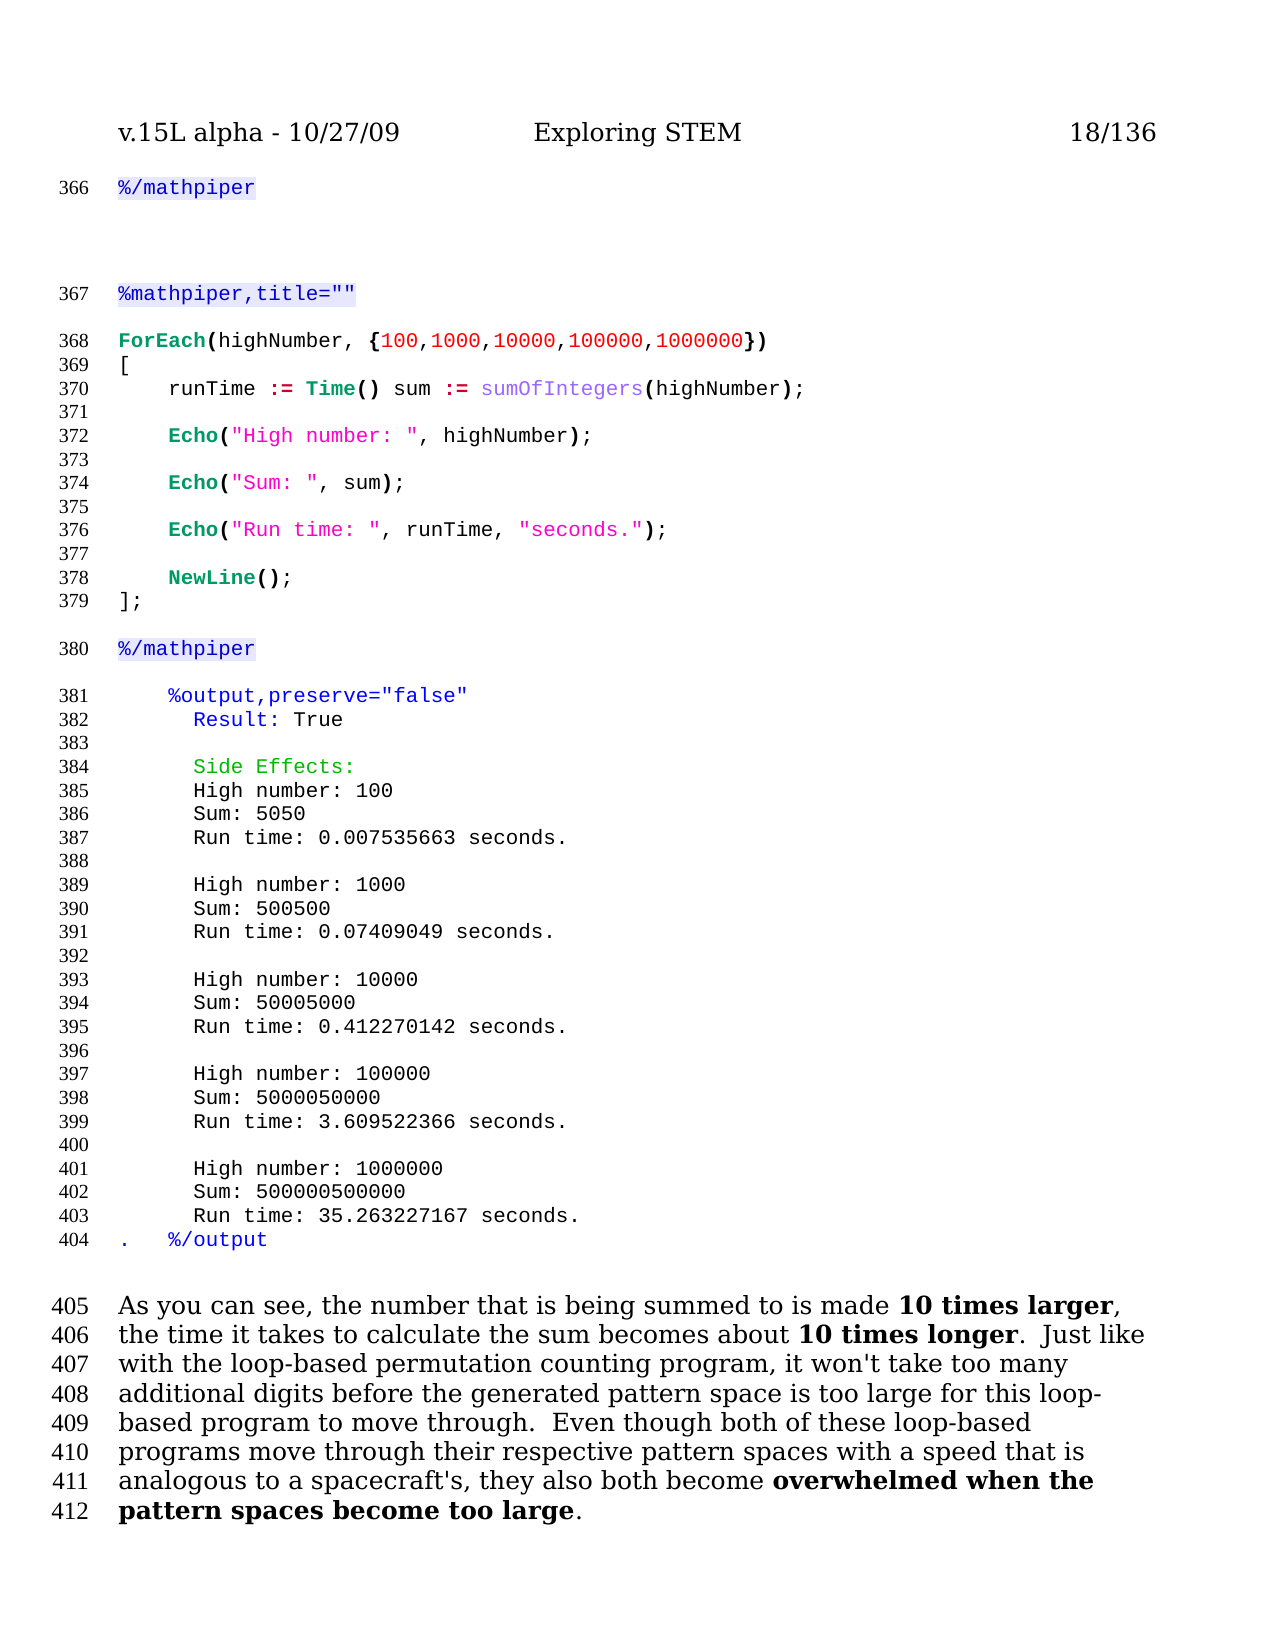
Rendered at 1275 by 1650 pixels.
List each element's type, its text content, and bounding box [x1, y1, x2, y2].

text Sum: 500500 [118, 898, 1157, 921]
text Run time: 0.412270142 seconds. [118, 1016, 1157, 1040]
text High number: 1000 [118, 874, 1157, 898]
text Sum: 5000050000 [118, 1087, 1157, 1111]
text As you can see, the number that is being summed to is made 10 times larger, the time it takes to calculate the sum becomes about 10 times longer. Just like with the loop-based permutation counting program, it won't take too many additional digits before the generated pattern space is too large for this loop-based program to move through. Even though both of these loop-based programs move through their respective pattern spaces with a speed that is analogous to a spacecraft's, they also both become overwhelmed when the pattern spaces become too large. [118, 1291, 1157, 1525]
text ]; [118, 590, 1157, 614]
text . %/output [118, 1229, 1157, 1252]
text %/mathpiper [118, 177, 1157, 200]
text Run time: 0.007535663 seconds. [118, 827, 1157, 851]
text High number: 100 [118, 779, 1157, 803]
text %mathpiper,title="" [118, 283, 1157, 307]
text High number: 100000 [118, 1063, 1157, 1087]
text NewLine(); [118, 567, 1157, 590]
text Side Effects: [118, 756, 1157, 779]
text %/mathpiper [118, 638, 1157, 661]
text Run time: 3.609522366 seconds. [118, 1111, 1157, 1134]
text High number: 1000000 [118, 1158, 1157, 1182]
text High number: 10000 [118, 969, 1157, 992]
text Echo("Sum: ", sum); [118, 472, 1157, 496]
text Echo("Run time: ", runTime, "seconds."); [118, 519, 1157, 543]
text runTime := Time() sum := sumOfIntegers(highNumber); [118, 378, 1157, 401]
text Sum: 500000500000 [118, 1182, 1157, 1205]
text %output,preserve="false" [118, 685, 1157, 709]
text Run time: 35.263227167 seconds. [118, 1205, 1157, 1229]
text ForEach(highNumber, {100,1000,10000,100000,1000000}) [118, 330, 1157, 354]
text Sum: 50005000 [118, 992, 1157, 1016]
text Run time: 0.07409049 seconds. [118, 921, 1157, 945]
text [ [118, 354, 1157, 378]
text Sum: 5050 [118, 803, 1157, 827]
text Result: True [118, 709, 1157, 732]
text Echo("High number: ", highNumber); [118, 425, 1157, 448]
